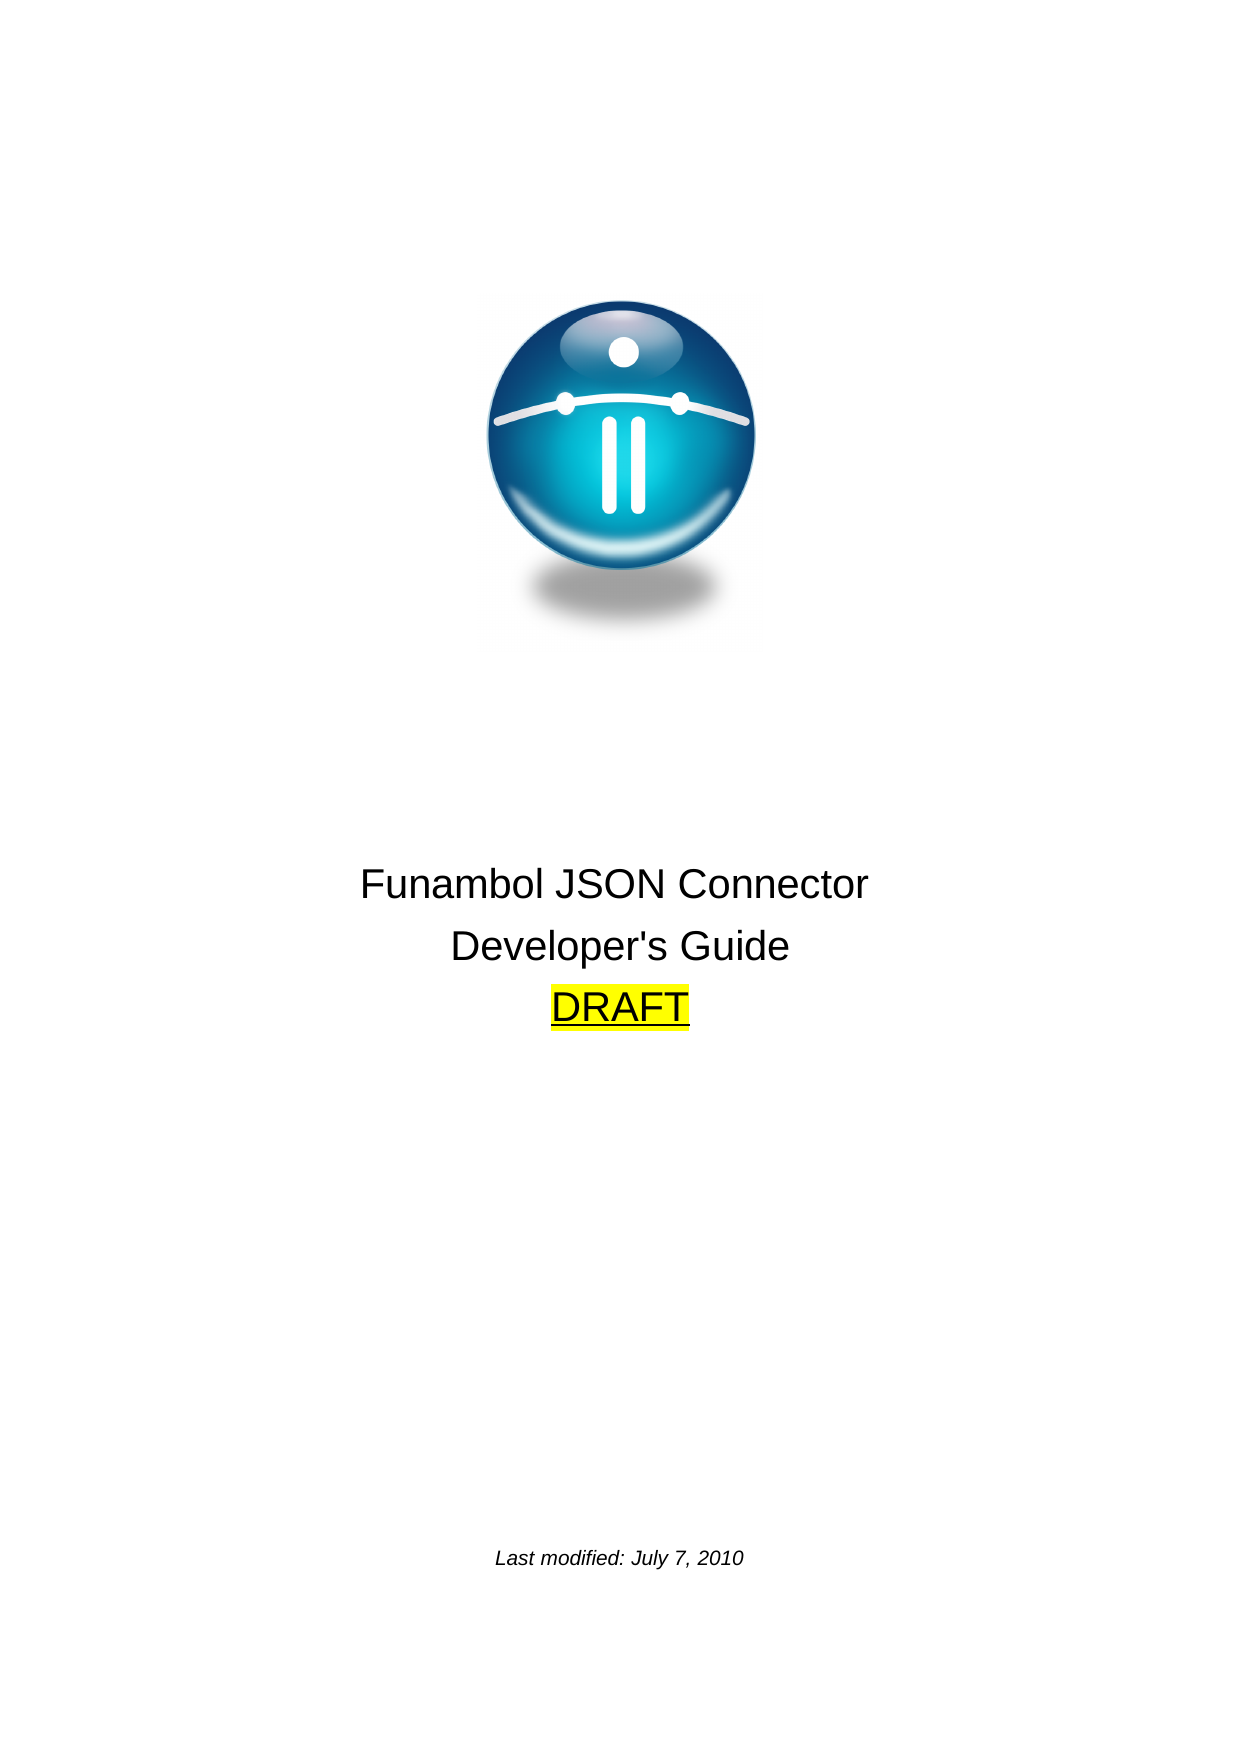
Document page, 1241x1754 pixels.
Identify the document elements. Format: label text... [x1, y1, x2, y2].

text Funambol JSON Connector [187, 861, 1053, 908]
picture [477, 293, 763, 652]
text Developer's Guide [187, 923, 1053, 969]
text Last modified: July 7, 2010 [187, 1547, 1053, 1570]
text DRAFT [187, 984, 1053, 1031]
